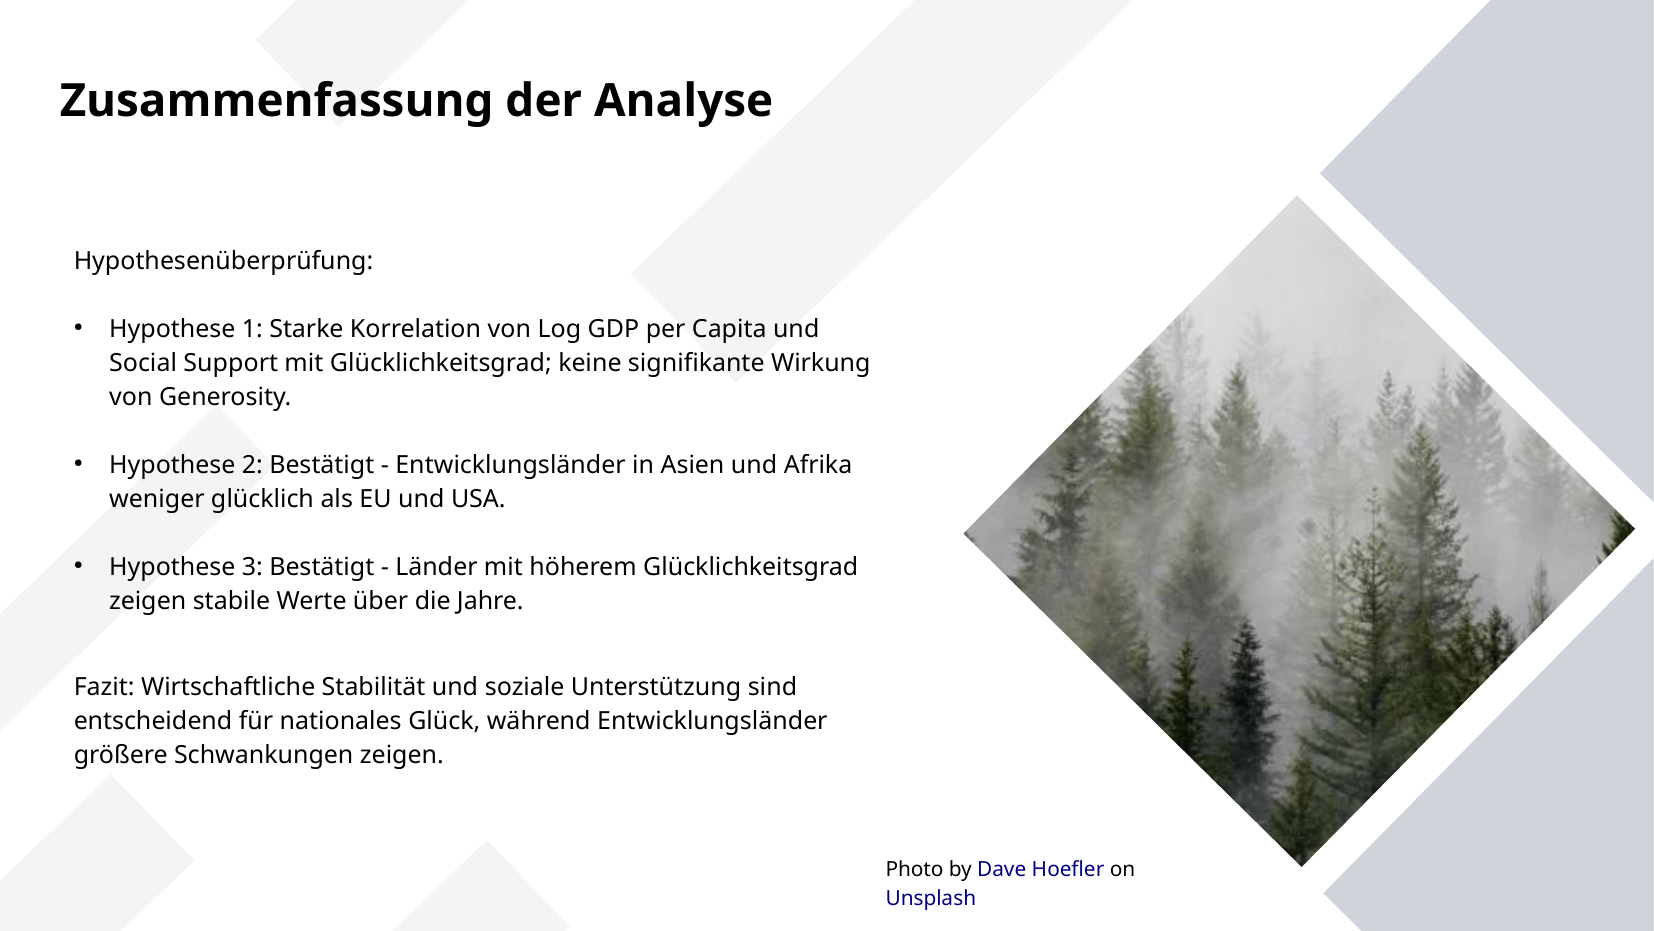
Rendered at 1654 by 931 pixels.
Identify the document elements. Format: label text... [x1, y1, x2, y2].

text_box Zusammenfassung der Analyse [45, 60, 1152, 263]
text_box [963, 195, 1636, 867]
text_box Fazit: Wirtschaftliche Stabilität und soziale Unterstützung sind entscheidend für nationales Glück, während Entwicklungsländer größere Schwankungen zeigen. [59, 661, 900, 847]
text_box Photo by Dave Hoefler on Unsplash [870, 846, 1231, 911]
text_box Hypothesenüberprüfung: Hypothese 1: Starke Korrelation von Log GDP per Capita und Social Support mit Glücklichkeitsgrad; keine signifikante Wirkung von Generosity. Hypothese 2: Bestätigt - Entwicklungsländer in Asien und Afrika weniger glücklich als EU und USA. Hypothese 3: Bestätigt - Länder mit höherem Glücklichkeitsgrad zeigen stabile Werte über die Jahre. [59, 263, 900, 625]
